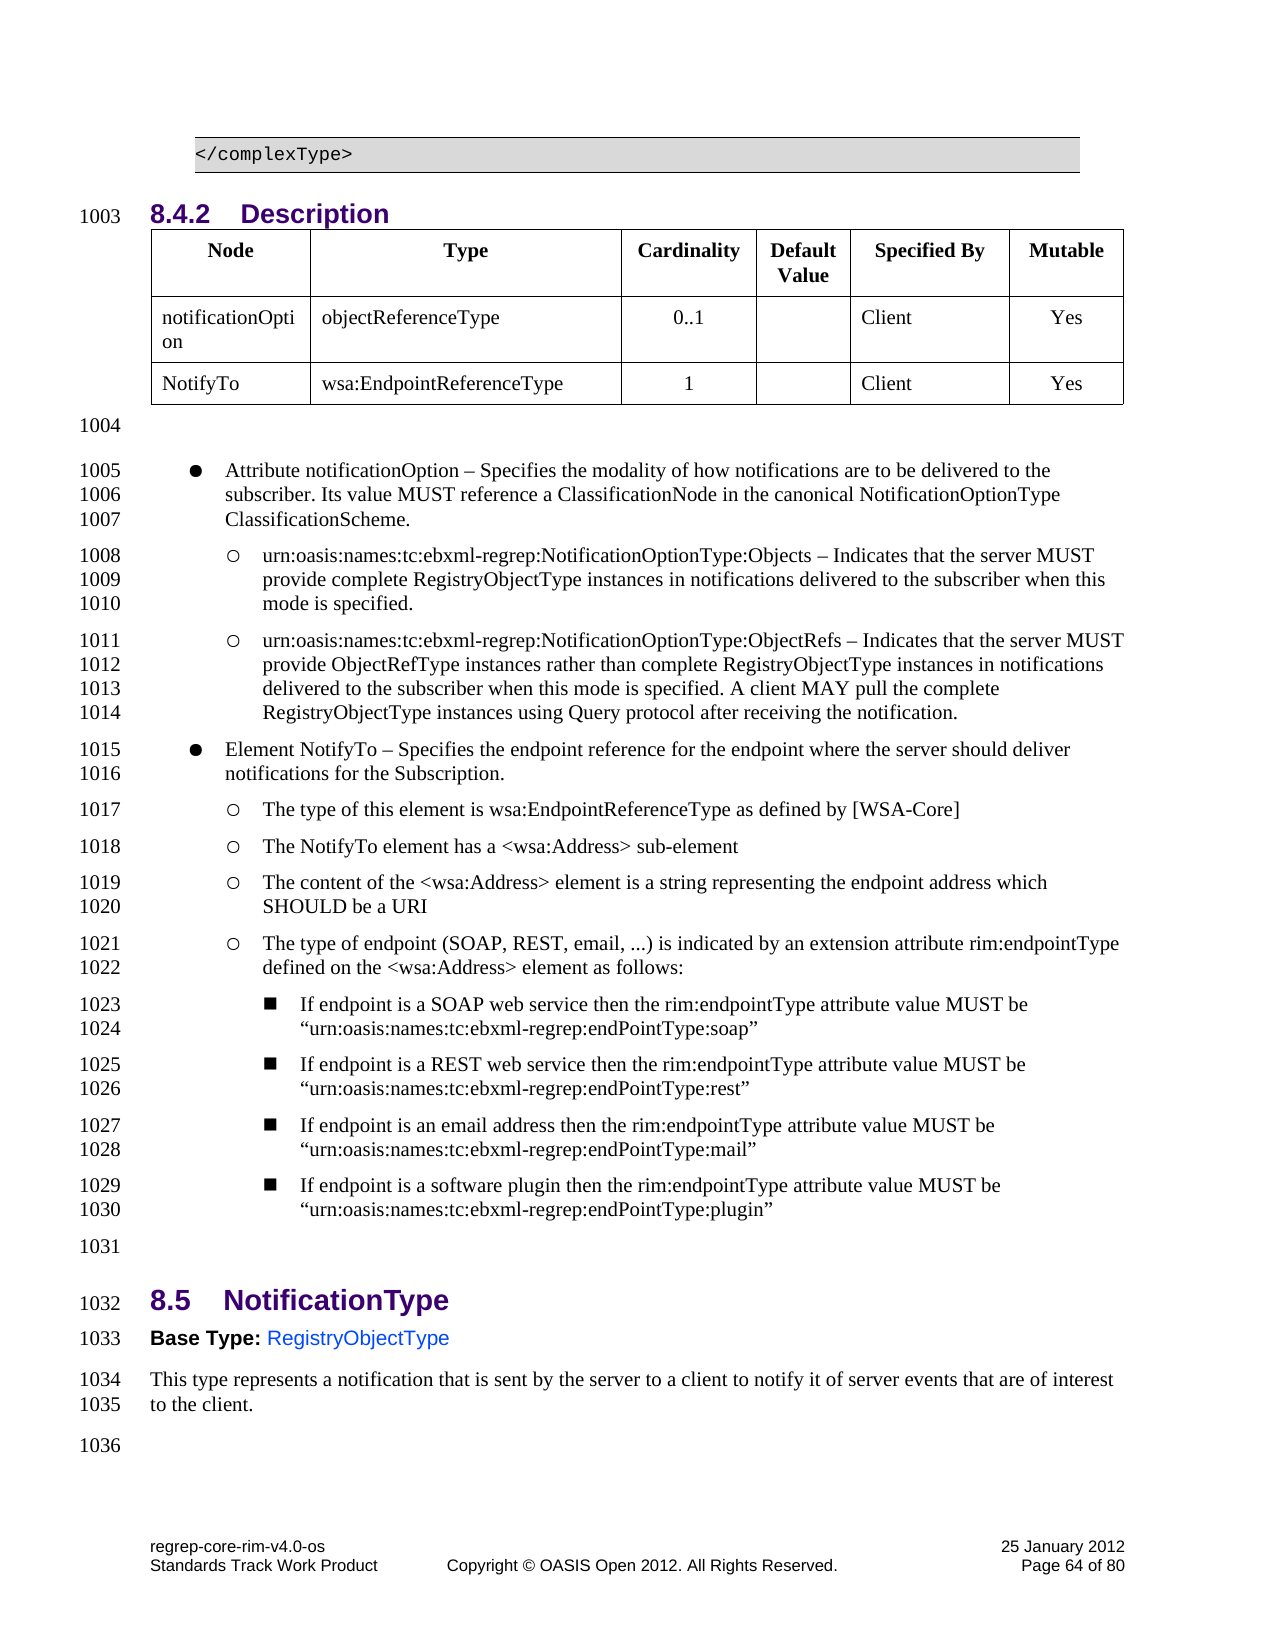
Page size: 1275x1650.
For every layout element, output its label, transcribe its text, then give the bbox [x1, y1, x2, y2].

table_cell Client [851, 363, 1009, 404]
table_cell Yes [1010, 297, 1123, 362]
text This type represents a notification that is sent by the server to a client to notify it of server events that are of interest to the client. [150, 1367, 1125, 1416]
table_cell wsa:EndpointReferenceType [311, 363, 621, 404]
subtitle NotificationType [150, 1283, 1125, 1317]
table_header Node [152, 230, 310, 296]
list Attribute notificationOption – Specifies the modality of how notifications are to be delivered to the subscriber. Its value MUST reference a ClassificationNode in the canonical NotificationOptionType ClassificationScheme. [187, 458, 1125, 531]
list urn:oasis:names:tc:ebxml-regrep:NotificationOptionType:Objects – Indicates that the server MUST provide complete RegistryObjectType instances in notifications delivered to the subscriber when this mode is specified. [225, 543, 1125, 615]
list If endpoint is an email address then the rim:endpointType attribute value MUST be “urn:oasis:names:tc:ebxml-regrep:endPointType:mail” [262, 1113, 1125, 1161]
list If endpoint is a software plugin then the rim:endpointType attribute value MUST be “urn:oasis:names:tc:ebxml-regrep:endPointType:plugin” [262, 1173, 1125, 1221]
table_header Cardinality [622, 230, 756, 296]
list The type of this element is wsa:EndpointReferenceType as defined by [WSA-Core] [225, 797, 1125, 821]
list If endpoint is a SOAP web service then the rim:endpointType attribute value MUST be “urn:oasis:names:tc:ebxml-regrep:endPointType:soap” [262, 991, 1125, 1039]
text </complexType> [195, 138, 1080, 172]
table_cell [757, 363, 850, 404]
table_cell [757, 297, 850, 362]
table_header Type [311, 230, 621, 296]
list The content of the <wsa:Address> element is a string representing the endpoint address which SHOULD be a URI [225, 870, 1125, 918]
table_cell objectReferenceType [311, 297, 621, 362]
table_cell Yes [1010, 363, 1123, 404]
list Element NotifyTo – Specifies the endpoint reference for the endpoint where the server should deliver notifications for the Subscription. [187, 736, 1125, 784]
list The type of endpoint (SOAP, REST, email, ...) is indicated by an extension attribute rim:endpointType defined on the <wsa:Address> element as follows: [225, 931, 1125, 979]
table_cell 0..1 [622, 297, 756, 362]
subtitle Description [150, 198, 1125, 229]
table_cell Client [851, 297, 1009, 362]
table_header Specified By [851, 230, 1009, 296]
table_header Default Value [757, 230, 850, 296]
list urn:oasis:names:tc:ebxml-regrep:NotificationOptionType:ObjectRefs – Indicates that the server MUST provide ObjectRefType instances rather than complete RegistryObjectType instances in notifications delivered to the subscriber when this mode is specified. A client MAY pull the complete RegistryObjectType instances using Query protocol after receiving the notification. [225, 628, 1125, 724]
table_header Mutable [1010, 230, 1123, 296]
list If endpoint is a REST web service then the rim:endpointType attribute value MUST be “urn:oasis:names:tc:ebxml-regrep:endPointType:rest” [262, 1052, 1125, 1100]
table_cell 1 [622, 363, 756, 404]
text Base Type: RegistryObjectType [150, 1326, 1125, 1349]
table_cell notificationOption [152, 297, 310, 362]
table_cell NotifyTo [152, 363, 310, 404]
list The NotifyTo element has a <wsa:Address> sub-element [225, 834, 1125, 858]
